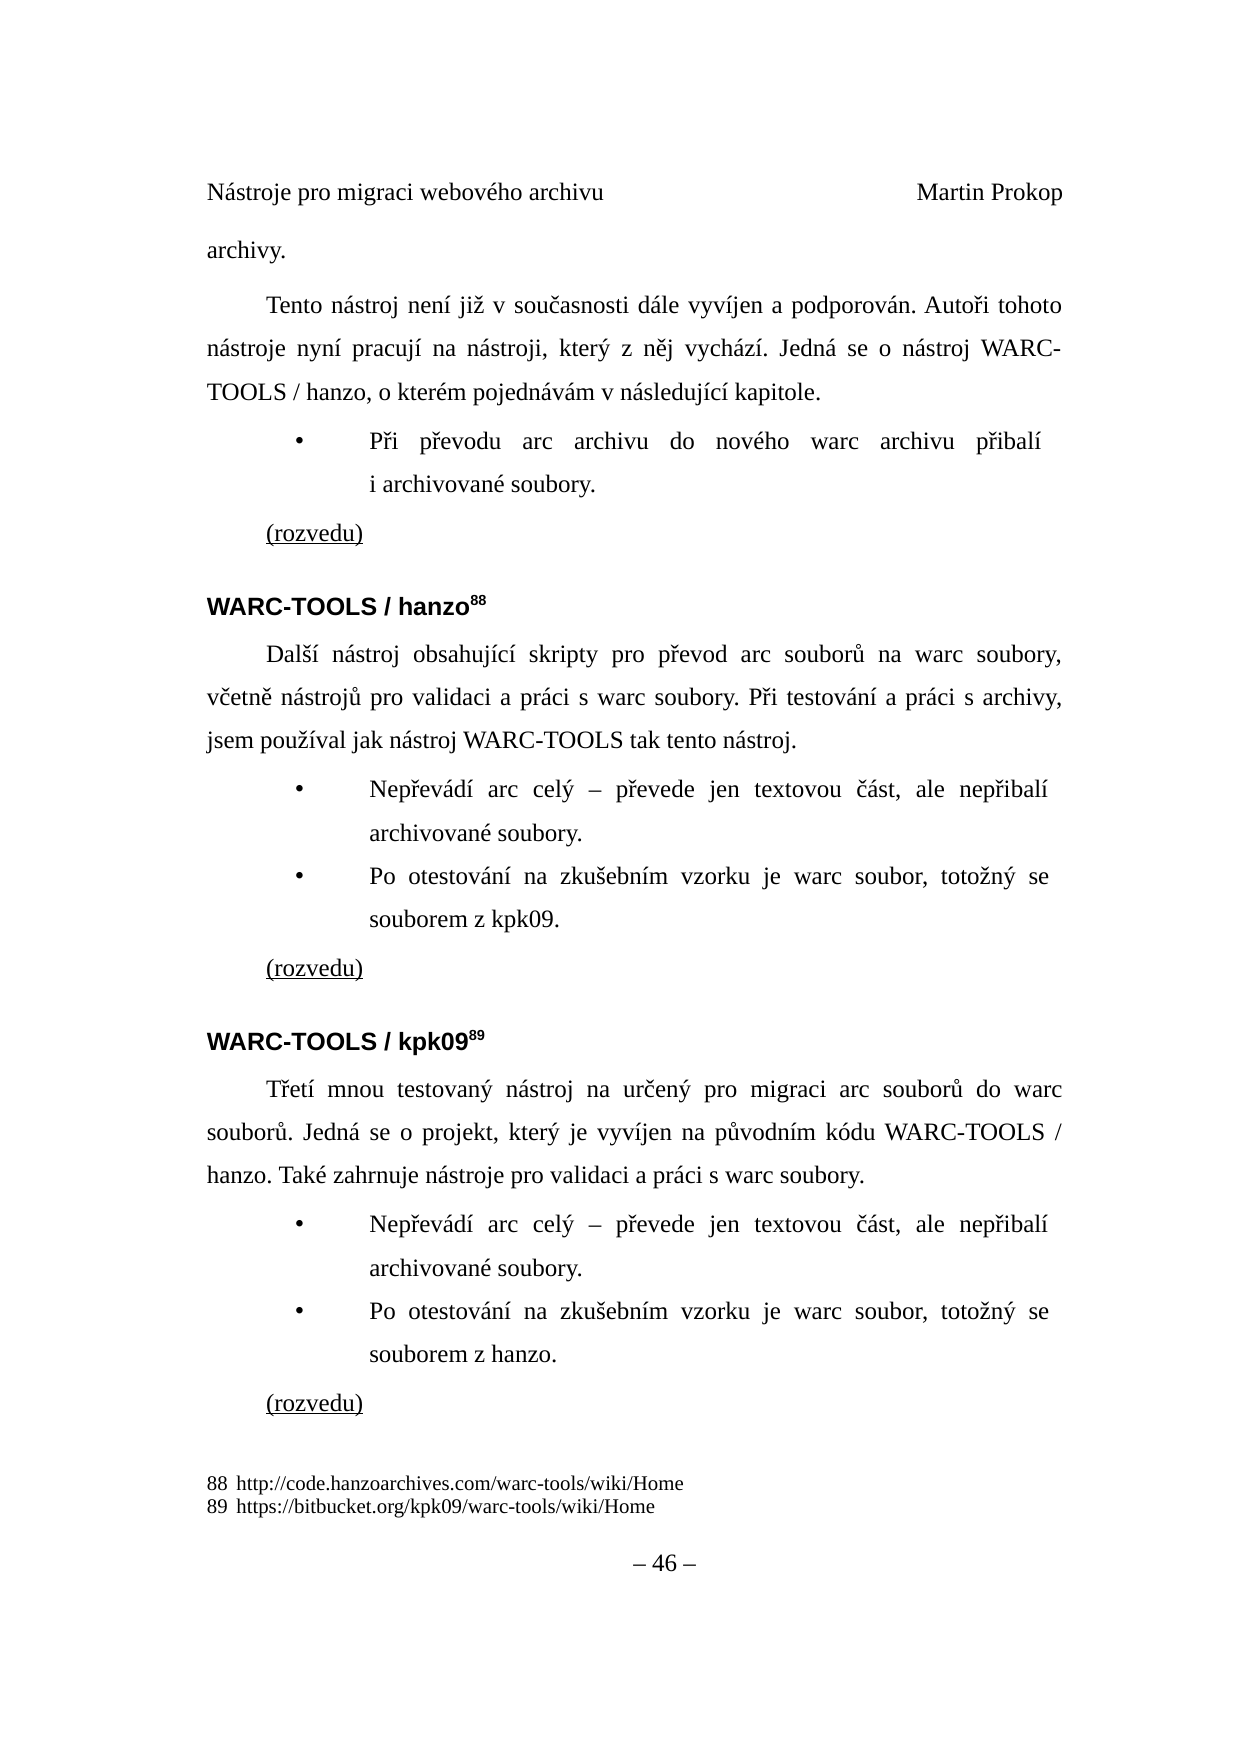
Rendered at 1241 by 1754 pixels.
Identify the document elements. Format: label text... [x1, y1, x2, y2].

text Další nástroj obsahující skripty pro převod arc souborů na warc soubory, včetně nástrojů pro validaci a práci s warc soubory. Při testování a práci s archivy, jsem používal jak nástroj WARC-TOOLS tak tento nástroj. [207, 639, 1063, 754]
text Třetí mnou testovaný nástroj na určený pro migraci arc souborů do warc souborů. Jedná se o projekt, který je vyvíjen na původním kódu WARC-TOOLS / hanzo. Také zahrnuje nástroje pro validaci a práci s warc soubory. [207, 1074, 1063, 1189]
list Při převodu arc archivu do nového warc archivu přibalí i archivované soubory. [295, 426, 1063, 498]
list Po otestování na zkušebním vzorku je warc soubor, totožný se souborem z kpk09. [295, 861, 1063, 933]
subtitle WARC-TOOLS / kpk09 [207, 1027, 1063, 1056]
text http://code.hanzoarchives.com/warc-tools/wiki/Home [207, 1470, 1063, 1494]
subtitle WARC-TOOLS / hanzo [207, 592, 1063, 621]
text Tento nástroj není již v současnosti dále vyvíjen a podporován. Autoři tohoto nástroje nyní pracují na nástroji, který z něj vychází. Jedná se o nástroj WARC-TOOLS / hanzo, o kterém pojednávám v následující kapitole. [207, 290, 1063, 405]
list Nepřevádí arc celý – převede jen textovou část, ale nepřibalí archivované soubory. [295, 1209, 1063, 1281]
list Po otestování na zkušebním vzorku je warc soubor, totožný se souborem z hanzo. [295, 1296, 1063, 1368]
text archivy. [207, 235, 1063, 264]
text (rozvedu) [207, 953, 1063, 982]
text (rozvedu) [207, 1388, 1063, 1417]
text https://bitbucket.org/kpk09/warc-tools/wiki/Home [207, 1494, 1063, 1518]
text (rozvedu) [207, 518, 1063, 547]
list Nepřevádí arc celý – převede jen textovou část, ale nepřibalí archivované soubory. [295, 774, 1063, 846]
